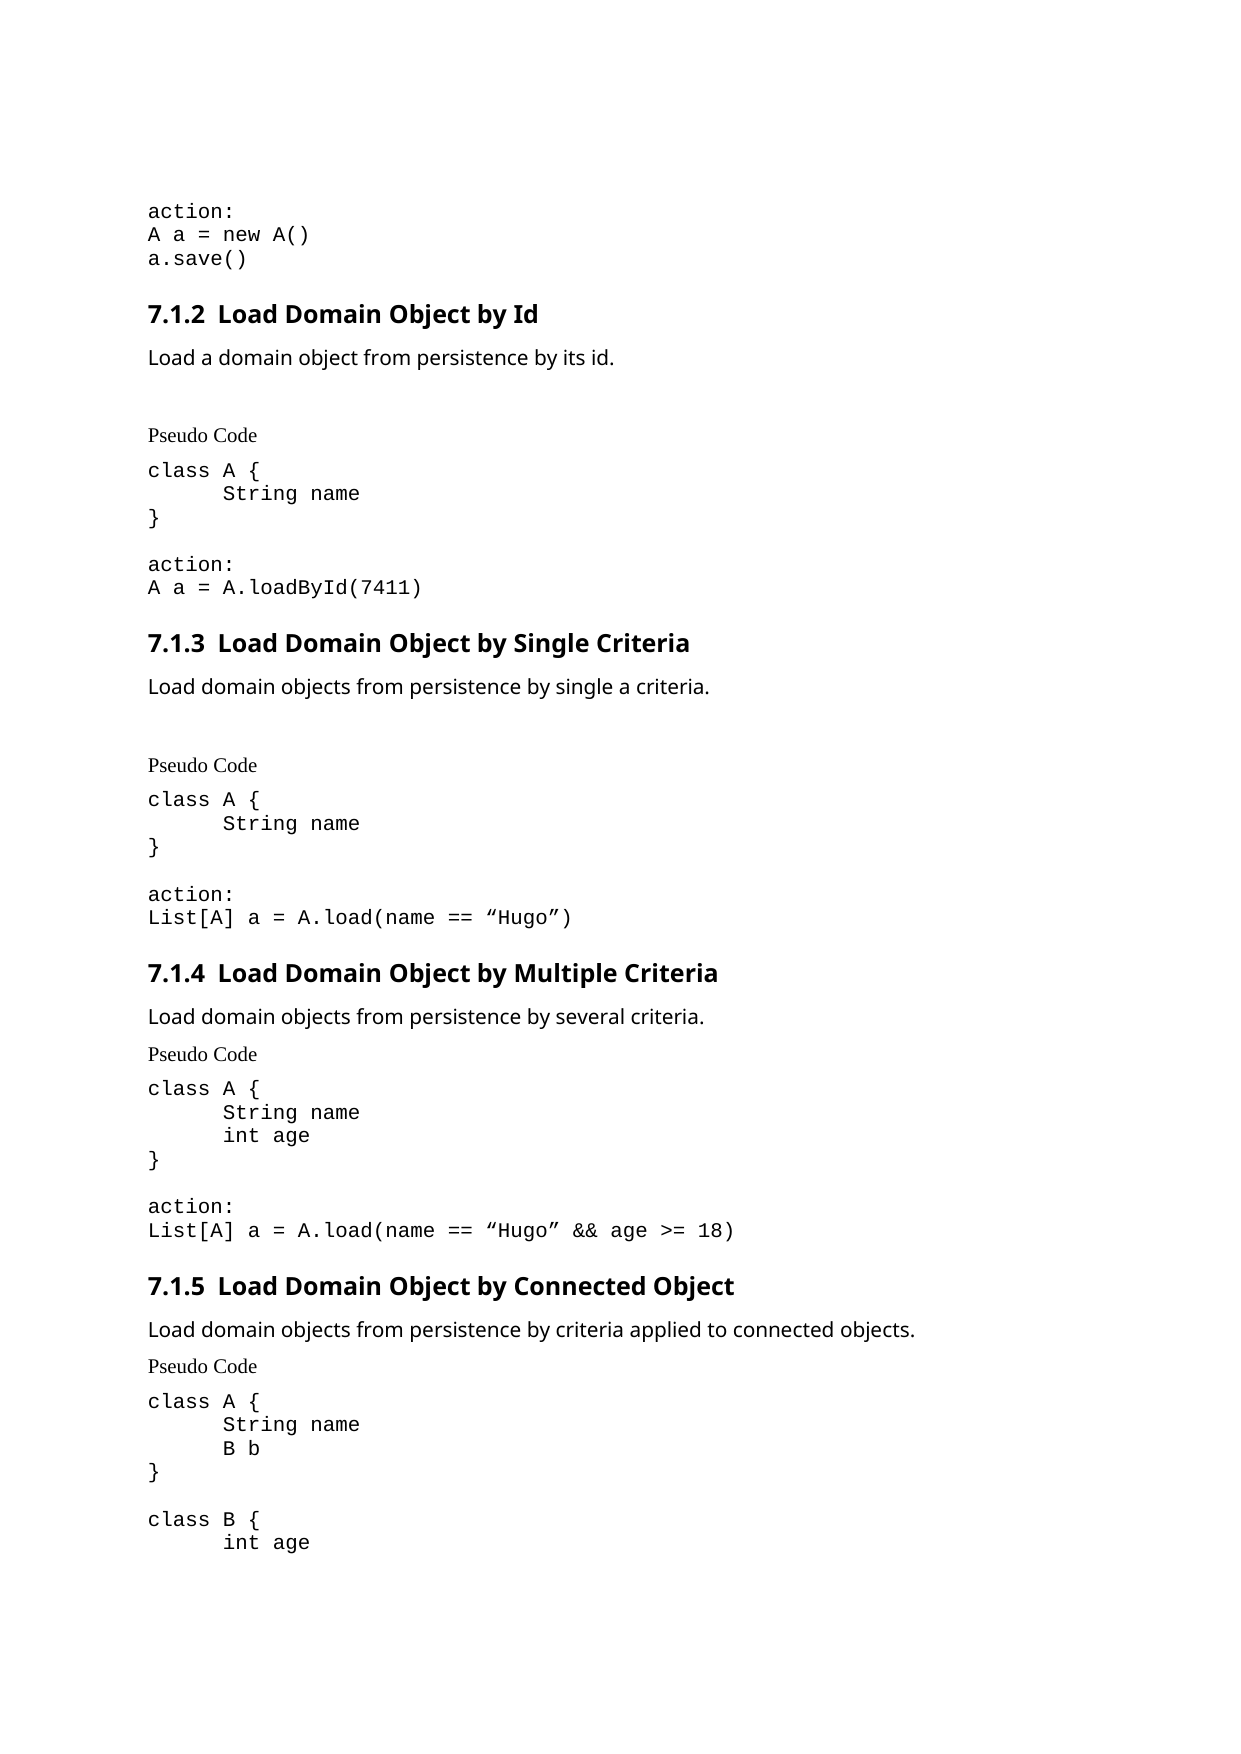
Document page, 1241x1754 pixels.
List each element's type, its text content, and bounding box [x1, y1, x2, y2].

text class A { [148, 1078, 1122, 1102]
text Load domain objects from persistence by single a criteria. [148, 672, 1122, 701]
text String name [148, 483, 1122, 507]
text int age [148, 1126, 1122, 1149]
text String name [148, 813, 1122, 837]
text } [148, 1149, 1122, 1173]
text class A { [148, 789, 1122, 813]
text Load domain objects from persistence by criteria applied to connected objects. [148, 1315, 1122, 1343]
text Pseudo Code [148, 754, 1122, 777]
text Load a domain object from persistence by its id. [148, 343, 1122, 371]
text A a = new A() [148, 224, 1122, 248]
text action: [148, 884, 1122, 907]
subtitle Load Domain Object by Multiple Criteria [148, 956, 1122, 990]
subtitle Load Domain Object by Connected Object [148, 1268, 1122, 1302]
text } [148, 1462, 1122, 1485]
text String name [148, 1414, 1122, 1438]
subtitle Load Domain Object by Id [148, 296, 1122, 330]
text String name [148, 1102, 1122, 1126]
text action: [148, 1196, 1122, 1220]
text action: [148, 554, 1122, 577]
text int age [148, 1532, 1122, 1556]
text action: [148, 201, 1122, 224]
subtitle Load Domain Object by Single Criteria [148, 626, 1122, 660]
text class A { [148, 1391, 1122, 1414]
text List[A] a = A.load(name == “Hugo” && age >= 18) [148, 1220, 1122, 1243]
text A a = A.loadById(7411) [148, 577, 1122, 601]
text } [148, 837, 1122, 860]
text List[A] a = A.load(name == “Hugo”) [148, 907, 1122, 931]
text a.save() [148, 248, 1122, 271]
text class A { [148, 460, 1122, 483]
text class B { [148, 1509, 1122, 1532]
text Pseudo Code [148, 1355, 1122, 1378]
text } [148, 507, 1122, 530]
text B b [148, 1438, 1122, 1462]
text Pseudo Code [148, 424, 1122, 447]
text Load domain objects from persistence by several criteria. [148, 1002, 1122, 1030]
text Pseudo Code [148, 1043, 1122, 1066]
